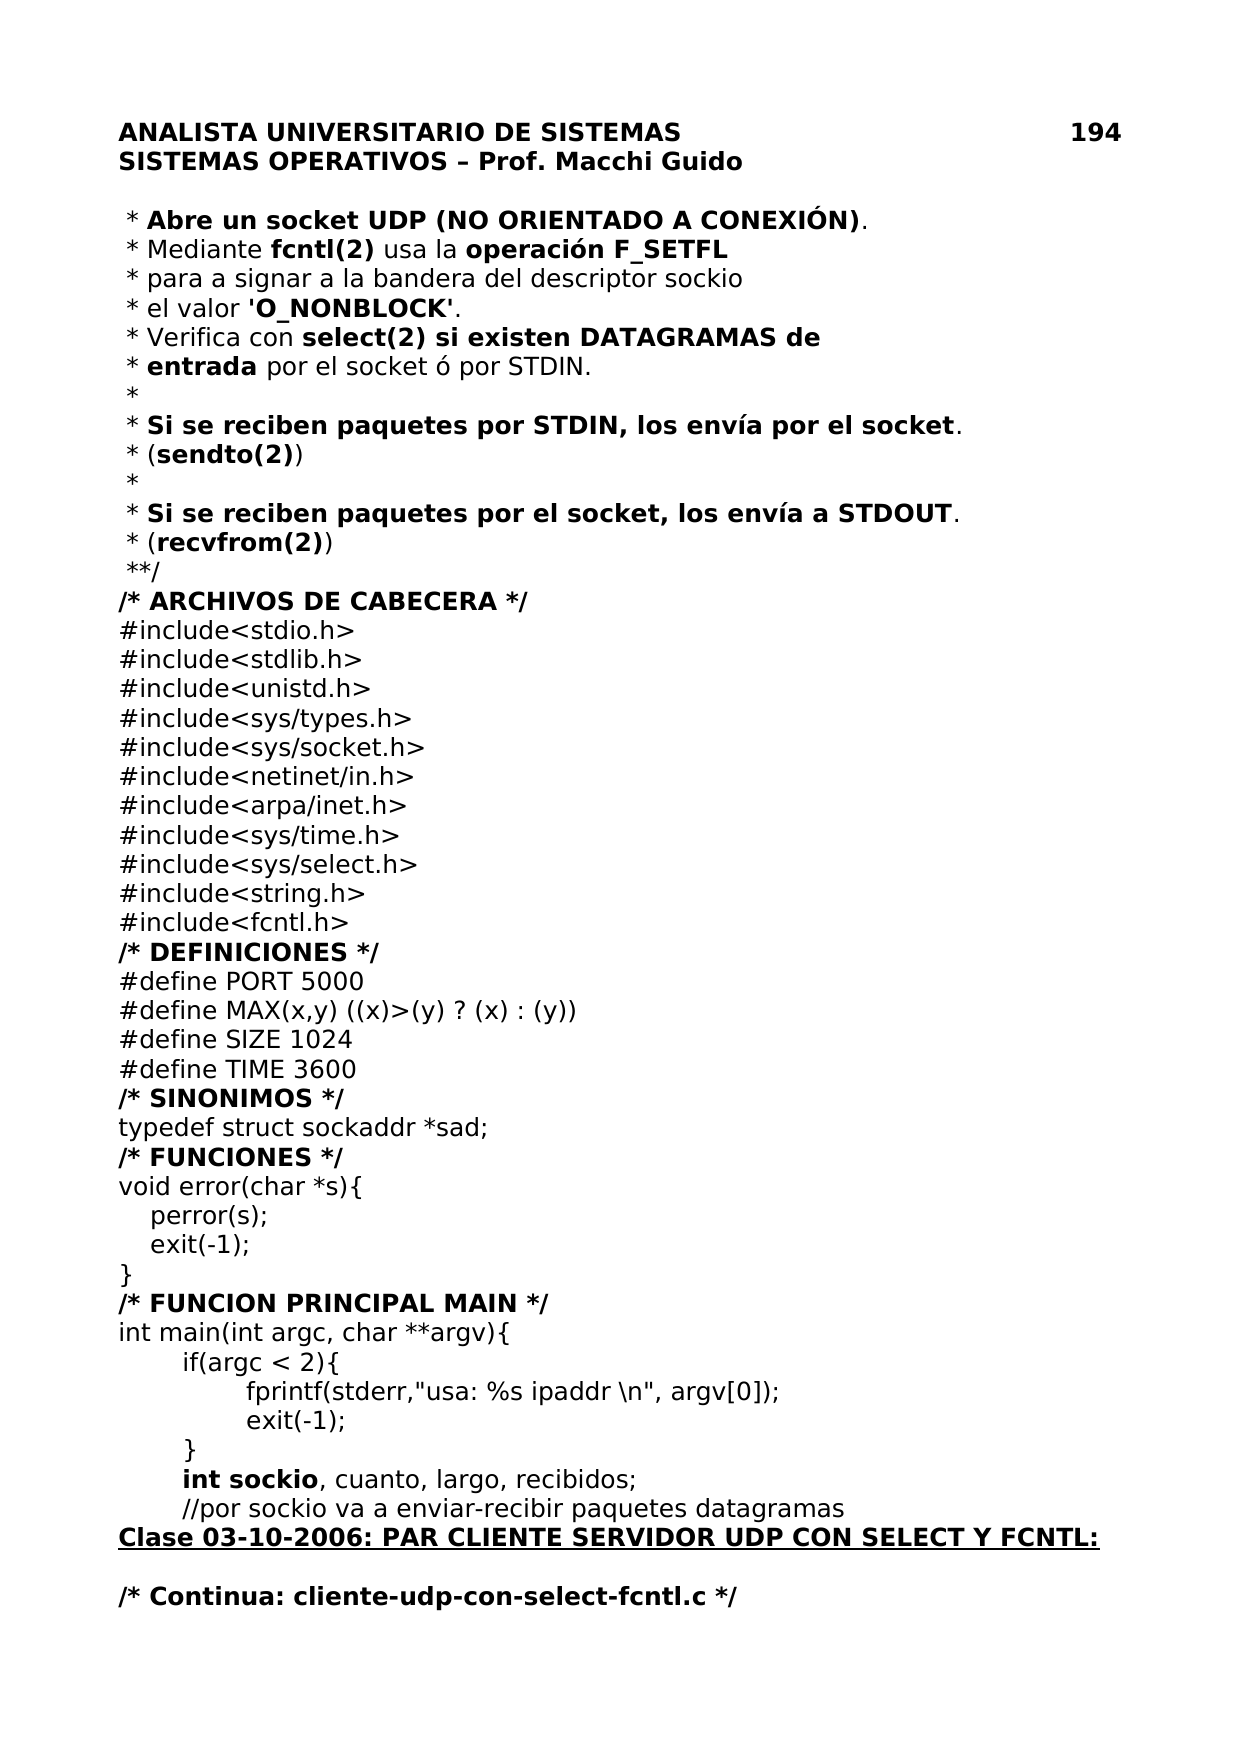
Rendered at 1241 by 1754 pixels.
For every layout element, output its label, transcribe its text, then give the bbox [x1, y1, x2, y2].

text //por sockio va a enviar-recibir paquetes datagramas [118, 1494, 1122, 1523]
text /* FUNCION PRINCIPAL MAIN */ [118, 1289, 1122, 1318]
text /* SINONIMOS */ [118, 1084, 1122, 1113]
text **/ [118, 557, 1122, 587]
text if(argc < 2){ [118, 1348, 1122, 1377]
text int sockio, cuanto, largo, recibidos; [118, 1465, 1122, 1494]
text * Verifica con select(2) si existen DATAGRAMAS de [118, 323, 1122, 352]
text exit(-1); [118, 1231, 1122, 1260]
text typedef struct sockaddr *sad; [118, 1113, 1122, 1143]
text #include<string.h> [118, 879, 1122, 909]
text #define TIME 3600 [118, 1055, 1122, 1084]
text #define SIZE 1024 [118, 1026, 1122, 1055]
text * (sendto(2)) [118, 440, 1122, 469]
text #include<sys/types.h> [118, 704, 1122, 733]
text #include<netinet/in.h> [118, 762, 1122, 792]
text * Si se reciben paquetes por el socket, los envía a STDOUT. [118, 499, 1122, 528]
text #include<arpa/inet.h> [118, 792, 1122, 821]
text } [118, 1436, 1122, 1465]
text #include<sys/time.h> [118, 821, 1122, 850]
text /* DEFINICIONES */ [118, 938, 1122, 967]
text /* Continua: cliente-udp-con-select-fcntl.c */ [118, 1582, 1122, 1611]
text * para a signar a la bandera del descriptor sockio [118, 265, 1122, 294]
text exit(-1); [118, 1406, 1122, 1436]
text * Abre un socket UDP (NO ORIENTADO A CONEXIÓN). [118, 206, 1122, 235]
text * (recvfrom(2)) [118, 528, 1122, 557]
text } [118, 1260, 1122, 1289]
text * entrada por el socket ó por STDIN. [118, 352, 1122, 382]
text * el valor 'O_NONBLOCK'. [118, 294, 1122, 323]
text fprintf(stderr,"usa: %s ipaddr \n", argv[0]); [118, 1377, 1122, 1406]
text #include<unistd.h> [118, 674, 1122, 704]
text #include<fcntl.h> [118, 909, 1122, 938]
text void error(char *s){ [118, 1172, 1122, 1201]
text #define MAX(x,y) ((x)>(y) ? (x) : (y)) [118, 996, 1122, 1026]
text int main(int argc, char **argv){ [118, 1318, 1122, 1348]
text #include<stdio.h> [118, 616, 1122, 645]
text /* ARCHIVOS DE CABECERA */ [118, 587, 1122, 616]
text * [118, 382, 1122, 411]
text perror(s); [118, 1201, 1122, 1231]
text * [118, 469, 1122, 499]
text Clase 03-10-2006: PAR CLIENTE SERVIDOR UDP CON SELECT Y FCNTL: [118, 1523, 1122, 1553]
text /* FUNCIONES */ [118, 1143, 1122, 1172]
text #include<stdlib.h> [118, 645, 1122, 674]
text * Si se reciben paquetes por STDIN, los envía por el socket. [118, 411, 1122, 440]
text #define PORT 5000 [118, 967, 1122, 996]
text * Mediante fcntl(2) usa la operación F_SETFL [118, 235, 1122, 265]
text #include<sys/select.h> [118, 850, 1122, 879]
text #include<sys/socket.h> [118, 733, 1122, 762]
